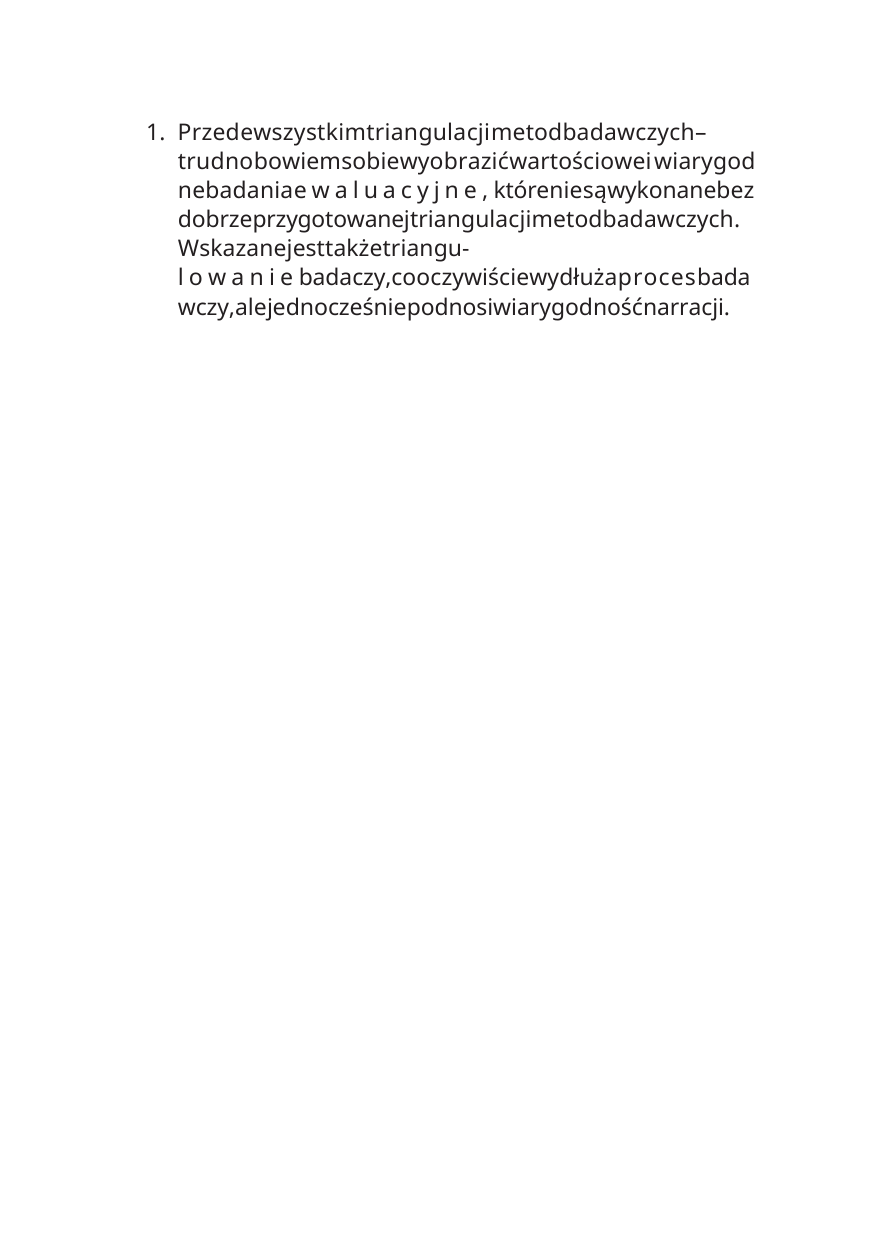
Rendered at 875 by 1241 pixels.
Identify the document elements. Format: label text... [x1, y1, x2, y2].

list Przedewszystkimtriangulacjimetodbadawczych–trudnobowiemsobiewyobrazićwartościoweiwiarygodnebadaniaewaluacyjne,któreniesąwykonanebezdobrzeprzygotowanejtriangulacjimetodbadawczych.Wskazanejesttakżetriangu-lowaniebadaczy,cooczywiściewydłużaprocesbadawczy,alejednocześniepodnosiwiarygodnośćnarracji. [146, 117, 762, 321]
